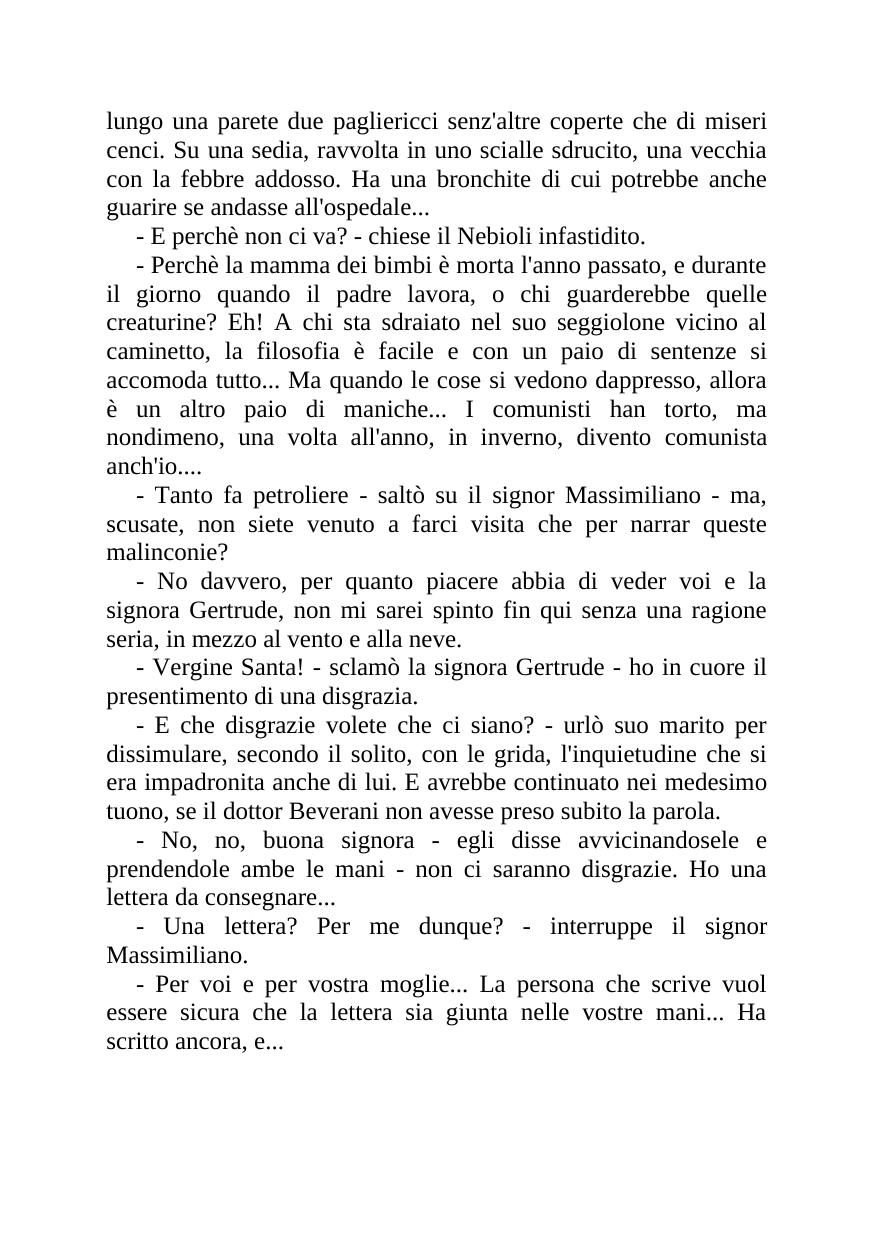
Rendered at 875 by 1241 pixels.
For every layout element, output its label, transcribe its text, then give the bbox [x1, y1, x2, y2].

text - No davvero, per quanto piacere abbia di veder voi e la signora Gertrude, non mi sarei spinto fin qui senza una ragione seria, in mezzo al vento e alla neve. [106, 566, 768, 652]
text - Perchè la mamma dei bimbi è morta l'anno passato, e durante il giorno quando il padre lavora, o chi guarderebbe quelle creaturine? Eh! A chi sta sdraiato nel suo seggiolone vicino al caminetto, la filosofia è facile e con un paio di sentenze si accomoda tutto... Ma quando le cose si vedono dappresso, allora è un altro paio di maniche... I comunisti han torto, ma nondimeno, una volta all'anno, in inverno, divento comunista anch'io.... [106, 250, 768, 480]
text - Per voi e per vostra moglie... La persona che scrive vuol essere sicura che la lettera sia giunta nelle vostre mani... Ha scritto ancora, e... [106, 969, 768, 1055]
text - Tanto fa petroliere - saltò su il signor Massimiliano - ma, scusate, non siete venuto a farci visita che per narrar queste malinconie? [106, 480, 768, 566]
text - E perchè non ci va? - chiese il Nebioli infastidito. [106, 221, 768, 250]
text - E che disgrazie volete che ci siano? - urlò suo marito per dissimulare, secondo il solito, con le grida, l'inquietudine che si era impadronita anche di lui. E avrebbe continuato nei medesimo tuono, se il dottor Beverani non avesse preso subito la parola. [106, 710, 768, 825]
text - No, no, buona signora - egli disse avvicinandosele e prendendole ambe le mani - non ci saranno disgrazie. Ho una lettera da consegnare... [106, 825, 768, 911]
text - Vergine Santa! - sclamò la signora Gertrude - ho in cuore il presentimento di una disgrazia. [106, 652, 768, 710]
text lungo una parete due pagliericci senz'altre coperte che di miseri cenci. Su una sedia, ravvolta in uno scialle sdrucito, una vecchia con la febbre addosso. Ha una bronchite di cui potrebbe anche guarire se andasse all'ospedale... [106, 106, 768, 221]
text - Una lettera? Per me dunque? - interruppe il signor Massimiliano. [106, 911, 768, 969]
